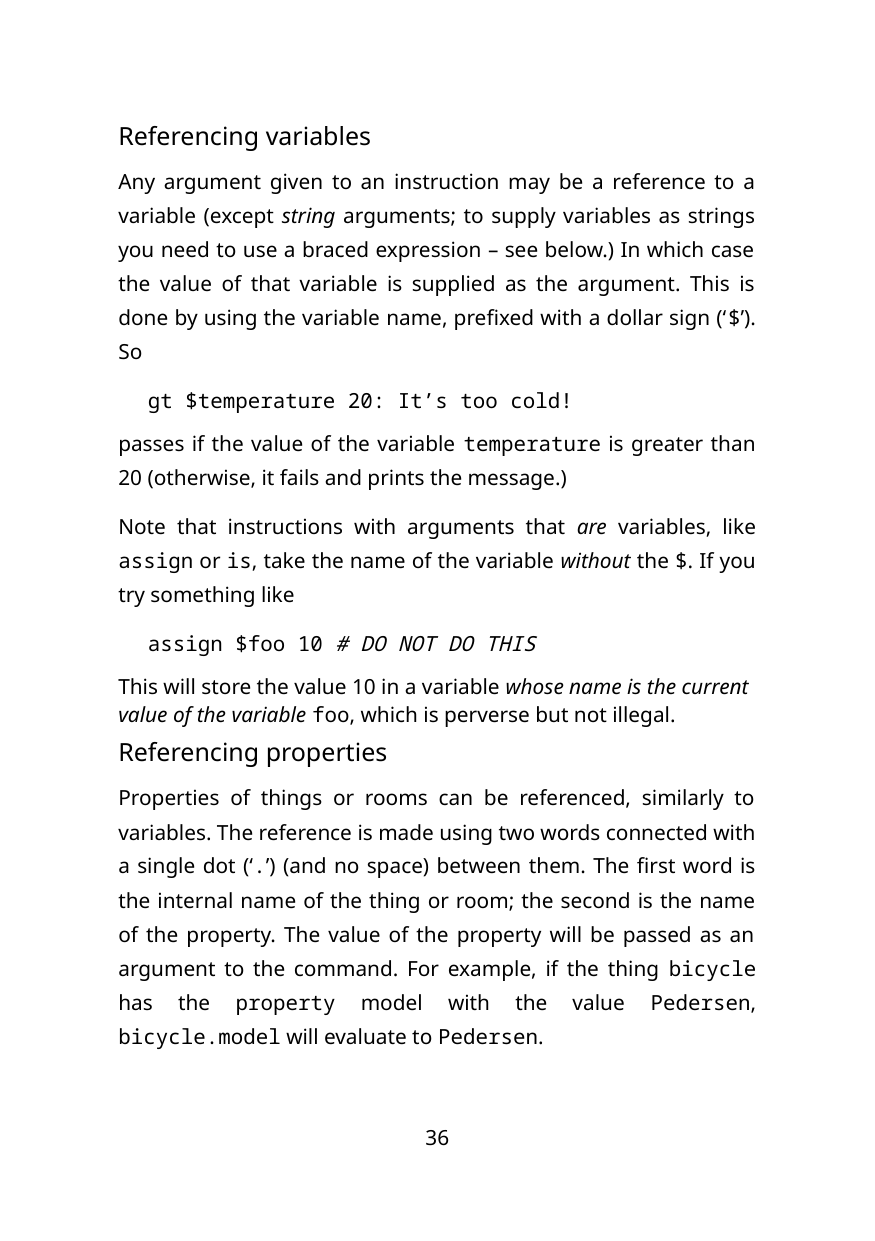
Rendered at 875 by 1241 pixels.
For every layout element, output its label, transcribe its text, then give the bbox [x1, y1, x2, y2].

text Properties of things or rooms can be referenced, similarly to variables. The reference is made using two words connected with a single dot (‘.’) (and no space) between them. The first word is the internal name of the thing or room; the second is the name of the property. The value of the property will be passed as an argument to the command. For example, if the thing bicycle has the property model with the value Pedersen, bicycle.model will evaluate to Pedersen. [118, 783, 756, 1050]
text This will store the value 10 in a variable whose name is the current value of the variable foo, which is perverse but not illegal. [118, 672, 756, 729]
text passes if the value of the variable temperature is greater than 20 (otherwise, it fails and prints the message.) [118, 429, 756, 492]
text Any argument given to an instruction may be a reference to a variable (except string arguments; to supply variables as strings you need to use a braced expression – see below.) In which case the value of that variable is supplied as the argument. This is done by using the variable name, prefixed with a dollar sign (‘$’). So [118, 167, 756, 366]
subtitle Referencing properties [118, 735, 756, 769]
text gt $temperature 20: It’s too cold! [148, 386, 756, 414]
text Note that instructions with arguments that are variables, like assign or is, take the name of the variable without the $. If you try something like [118, 512, 756, 608]
subtitle Referencing variables [118, 118, 756, 152]
text assign $foo 10 # DO NOT DO THIS [148, 629, 756, 657]
